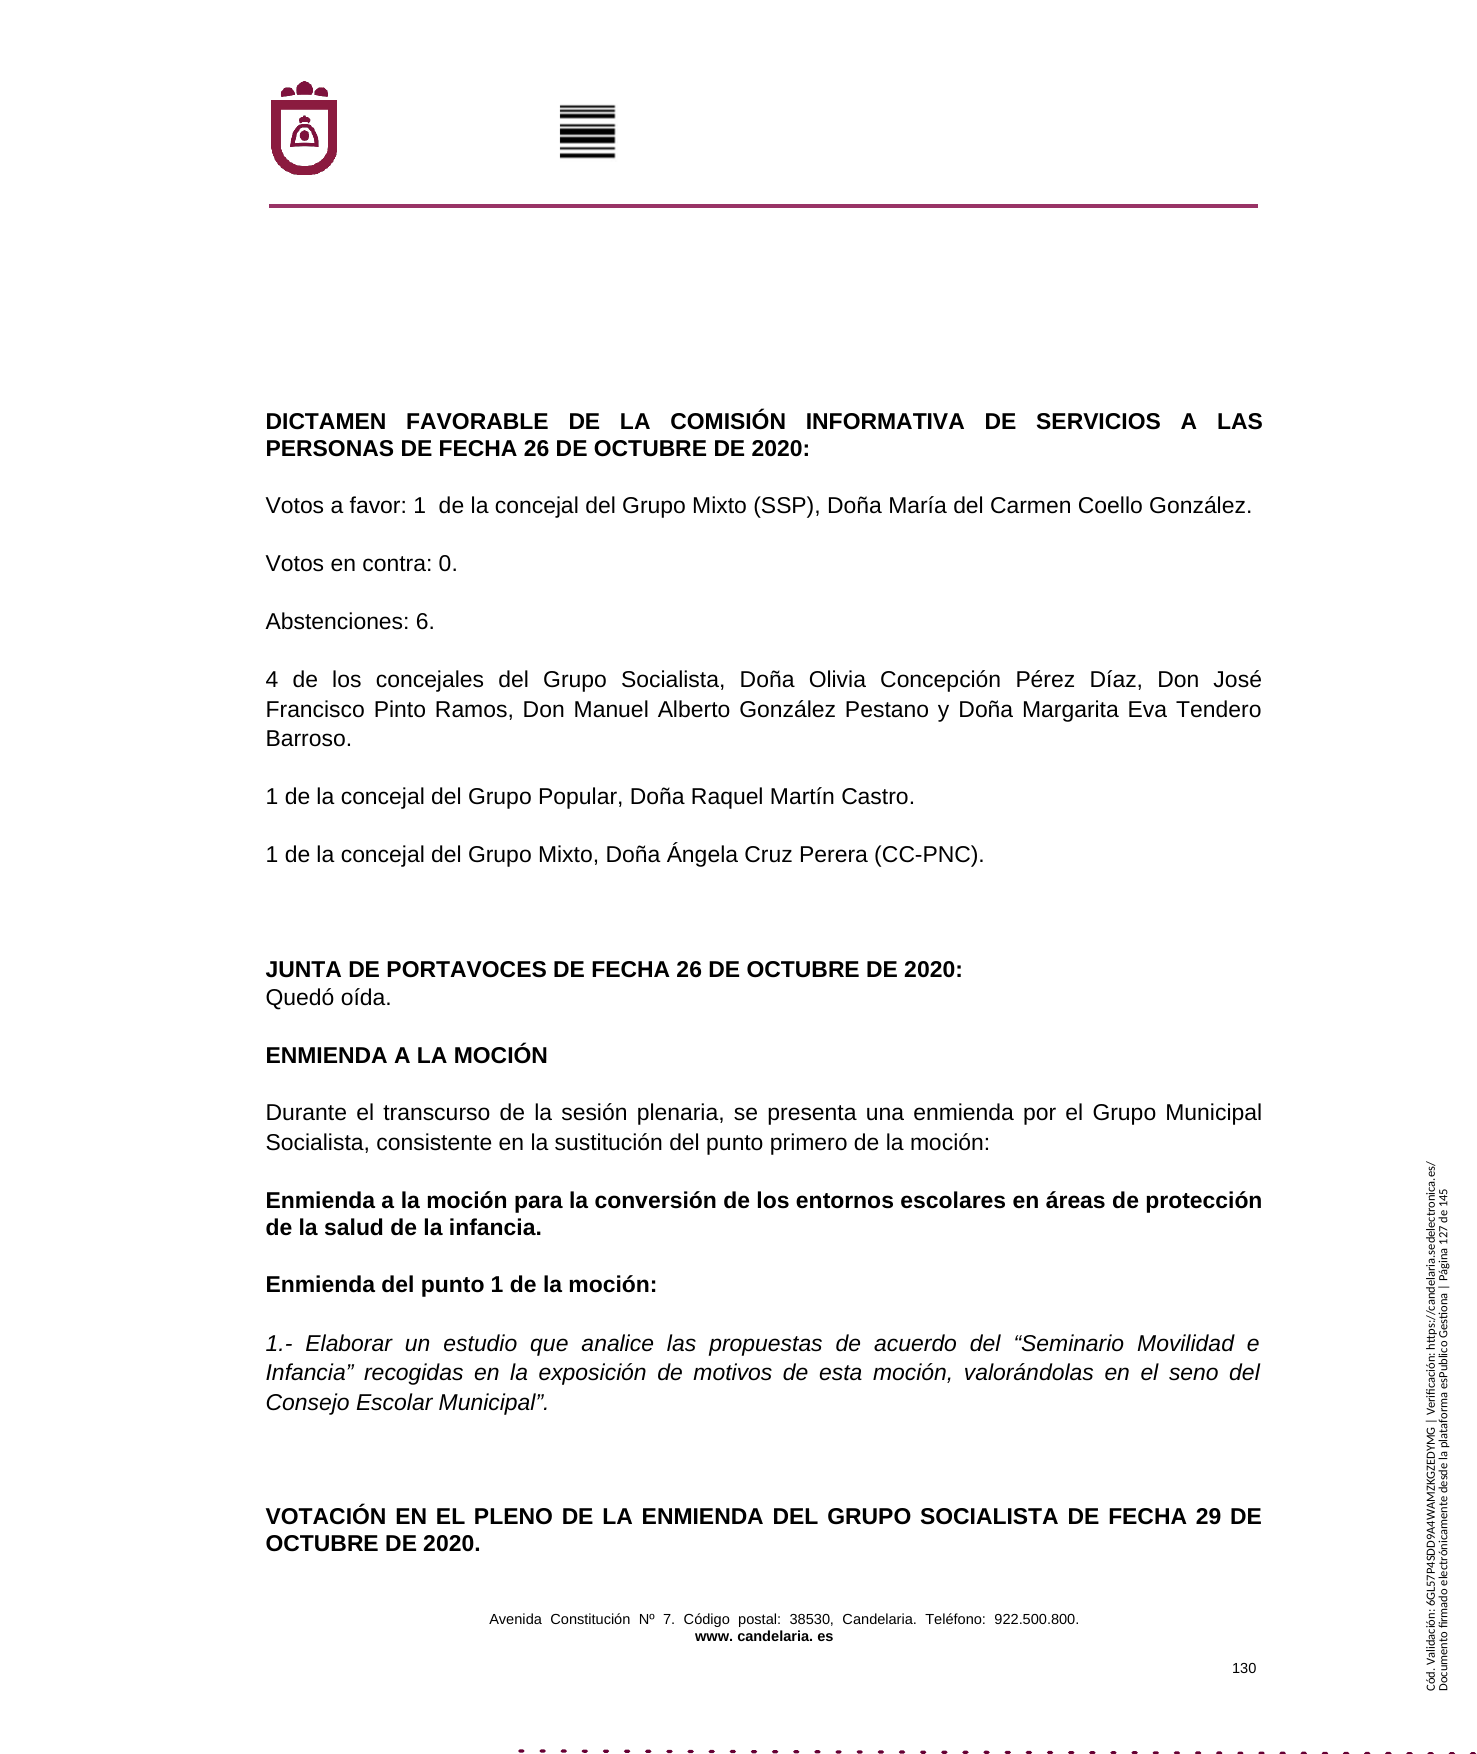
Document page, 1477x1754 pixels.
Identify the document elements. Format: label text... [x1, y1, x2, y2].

text Votos a favor: 1 de la concejal del Grupo Mixto (SSP), Doña María del Carmen Coello González. [265, 492, 1263, 518]
text Enmienda a la moción para la conversión de los entornos escolares en áreas de protección de la salud de la infancia. [265, 1187, 1263, 1240]
text 1 de la concejal del Grupo Popular, Doña Raquel Martín Castro. [265, 783, 1263, 809]
text 1 de la concejal del Grupo Mixto, Doña Ángela Cruz Perera (CC-PNC). [265, 841, 1263, 868]
text JUNTA DE PORTAVOCES DE FECHA 26 DE OCTUBRE DE 2020: [265, 956, 1263, 982]
text Votos en contra: 0. [265, 550, 1263, 576]
text Durante el transcurso de la sesión plenaria, se presenta una enmienda por el Grupo Municipal Socialista, consistente en la sustitución del punto primero de la moción: [265, 1099, 1263, 1155]
text 4 de los concejales del Grupo Socialista, Doña Olivia Concepción Pérez Díaz, Don José Francisco Pinto Ramos, Don Manuel Alberto González Pestano y Doña Margarita Eva Tendero Barroso. [265, 666, 1263, 751]
text VOTACIÓN EN EL PLENO DE LA ENMIENDA DEL GRUPO SOCIALISTA DE FECHA 29 DE OCTUBRE DE 2020. [265, 1503, 1263, 1557]
text ENMIENDA A LA MOCIÓN [265, 1042, 1263, 1069]
text DICTAMEN FAVORABLE DE LA COMISIÓN INFORMATIVA DE SERVICIOS A LAS PERSONAS DE FECHA 26 DE OCTUBRE DE 2020: [265, 408, 1263, 461]
text 1.- Elaborar un estudio que analice las propuestas de acuerdo del “Seminario Movilidad e Infancia” recogidas en la exposición de motivos de esta moción, valorándolas en el seno del Consejo Escolar Municipal”. [265, 1330, 1263, 1415]
text Abstenciones: 6. [265, 608, 1263, 634]
text Quedó oída. [265, 984, 1263, 1011]
text Enmienda del punto 1 de la moción: [265, 1271, 1263, 1297]
